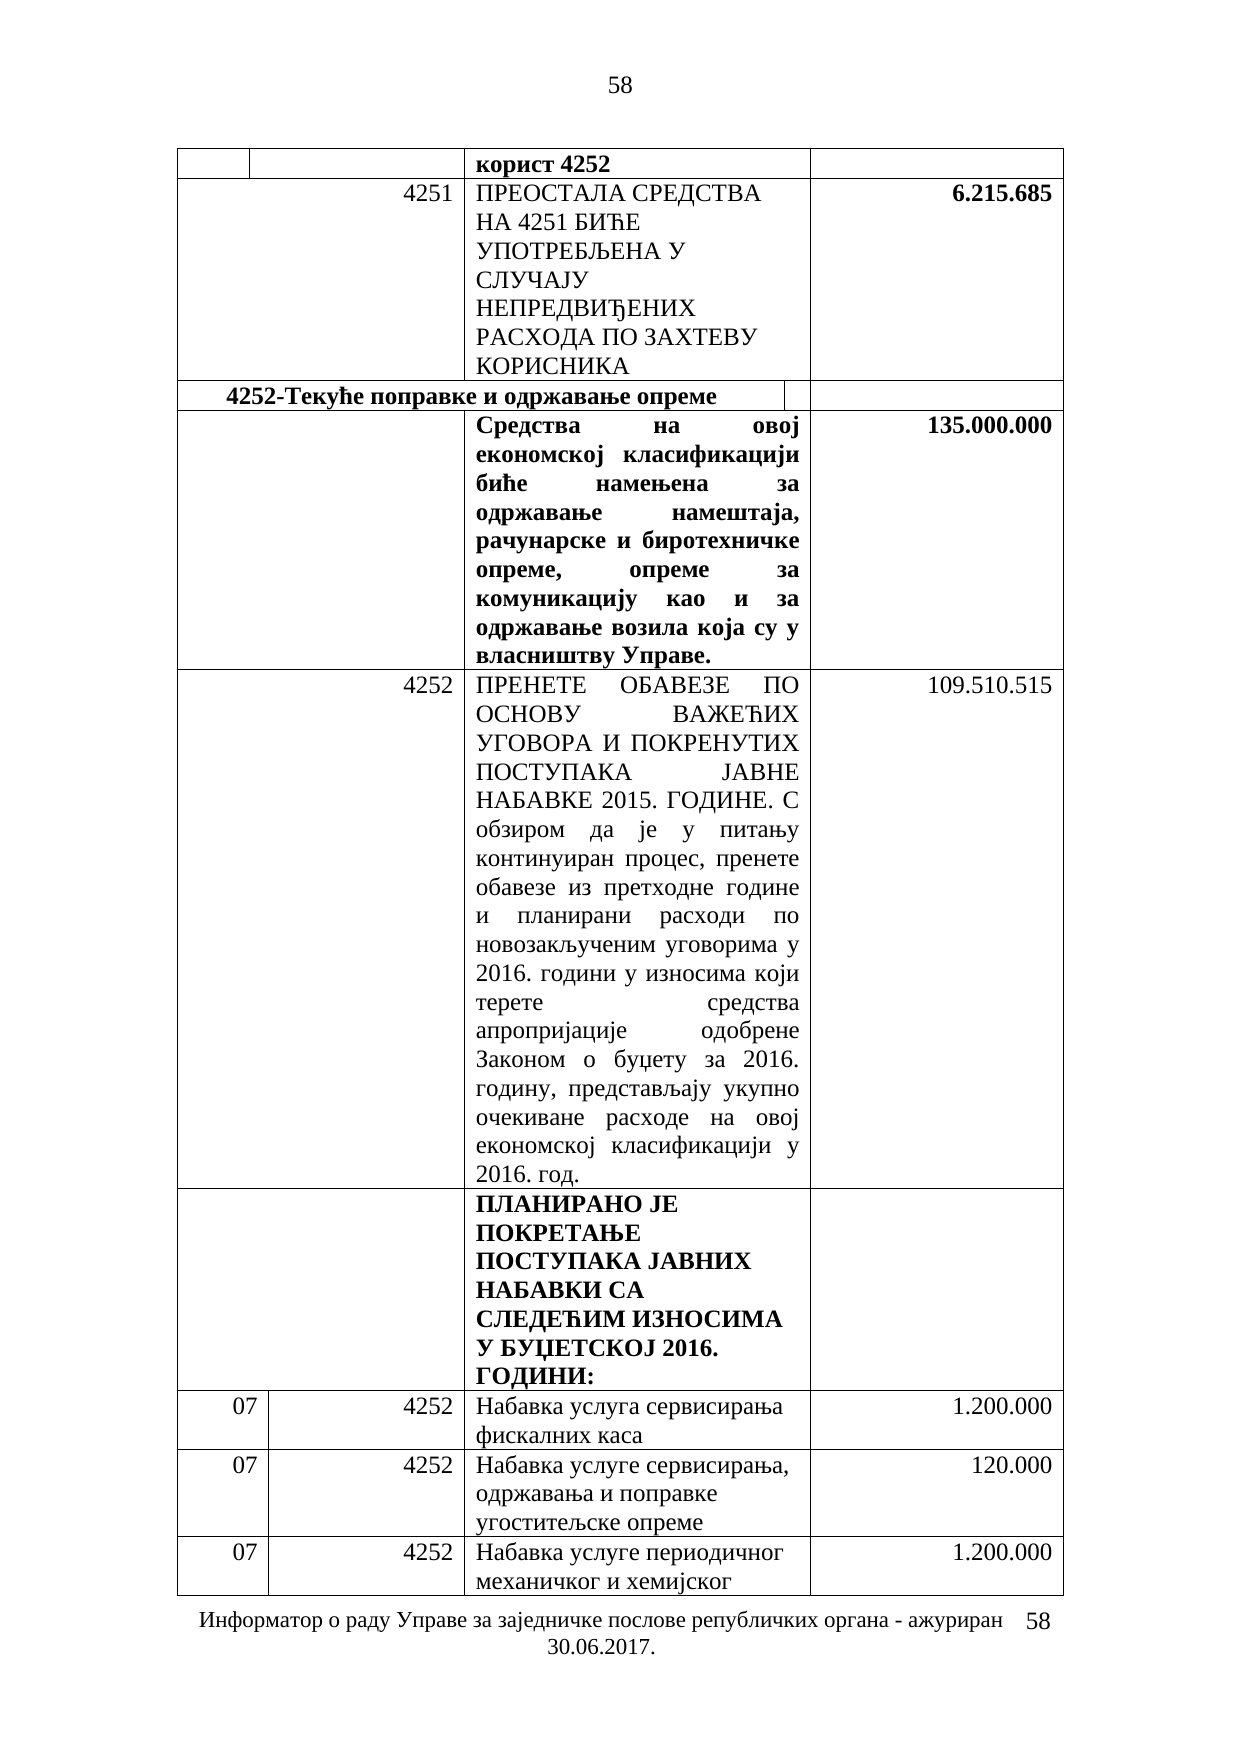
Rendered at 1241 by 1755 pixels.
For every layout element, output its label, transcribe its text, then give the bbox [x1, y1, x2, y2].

table_cell Набавка услуга сервисирања фискалних каса [465, 1391, 810, 1449]
table_cell корист 4252 [465, 149, 810, 177]
table_cell 4252 [178, 670, 464, 1188]
table_cell Набавка услуге сервисирања, одржавања и поправке угоститељске опреме [465, 1450, 810, 1536]
table_cell [178, 1189, 464, 1390]
table_cell 07 [178, 1391, 268, 1449]
table_cell 1.200.000 [811, 1391, 1063, 1449]
table_cell [811, 381, 1063, 409]
table_cell 6.215.685 [811, 179, 1063, 380]
table_cell [785, 381, 810, 409]
table_cell 1.200.000 [811, 1537, 1063, 1594]
table_cell Набавка услуге периодичног механичког и хемијског [465, 1537, 810, 1594]
table_cell [250, 149, 464, 177]
table_cell 4252-Текуће поправке и одржавање опреме [178, 381, 784, 409]
table_cell ПРЕНЕТЕ ОБАВЕЗЕ ПО ОСНОВУ ВАЖЕЋИХ УГОВОРА И ПОКРЕНУТИХ ПОСТУПАКА ЈАВНЕ НАБАВКЕ 2015. ГОДИНЕ. С обзиром да је у питању континуиран процес, пренете обавезе из претходне године и планирани расходи по новозакљученим уговорима у 2016. години у износима који терете средства апропријације одобрене Законом о буџету за 2016. годину, представљају укупно очекиване расходе на овој економској класификацији у 2016. год. [465, 670, 810, 1188]
table_cell [811, 149, 1063, 177]
table_cell ПЛАНИРАНО ЈЕ ПОКРЕТАЊЕ ПОСТУПАКА ЈАВНИХ НАБАВКИ СА СЛЕДЕЋИМ ИЗНОСИМА У БУЏЕТСКОЈ 2016. ГОДИНИ: [465, 1189, 810, 1390]
table_cell [811, 1189, 1063, 1390]
table_cell 4252 [269, 1450, 464, 1536]
table_cell 135.000.000 [811, 411, 1063, 669]
table_cell 4252 [269, 1537, 464, 1594]
table_cell [178, 149, 249, 177]
table_cell [178, 411, 464, 669]
table_cell 4251 [178, 179, 464, 380]
table_cell Средства на овој економској класификацији биће намењена за одржавање намештаја, рачунарске и биротехничке опреме, опреме за комуникацију као и за одржавање возила која су у власништву Управе. [465, 411, 810, 669]
table_cell 109.510.515 [811, 670, 1063, 1188]
table_cell 07 [178, 1537, 268, 1594]
table_cell 4252 [269, 1391, 464, 1449]
table_cell 07 [178, 1450, 268, 1536]
table_cell ПРЕОСТАЛА СРЕДСТВА НА 4251 БИЋЕ УПОТРЕБЉЕНА У СЛУЧАЈУ НЕПРЕДВИЂЕНИХ РАСХОДА ПО ЗАХТЕВУ КОРИСНИКА [465, 179, 810, 380]
table_cell 120.000 [811, 1450, 1063, 1536]
